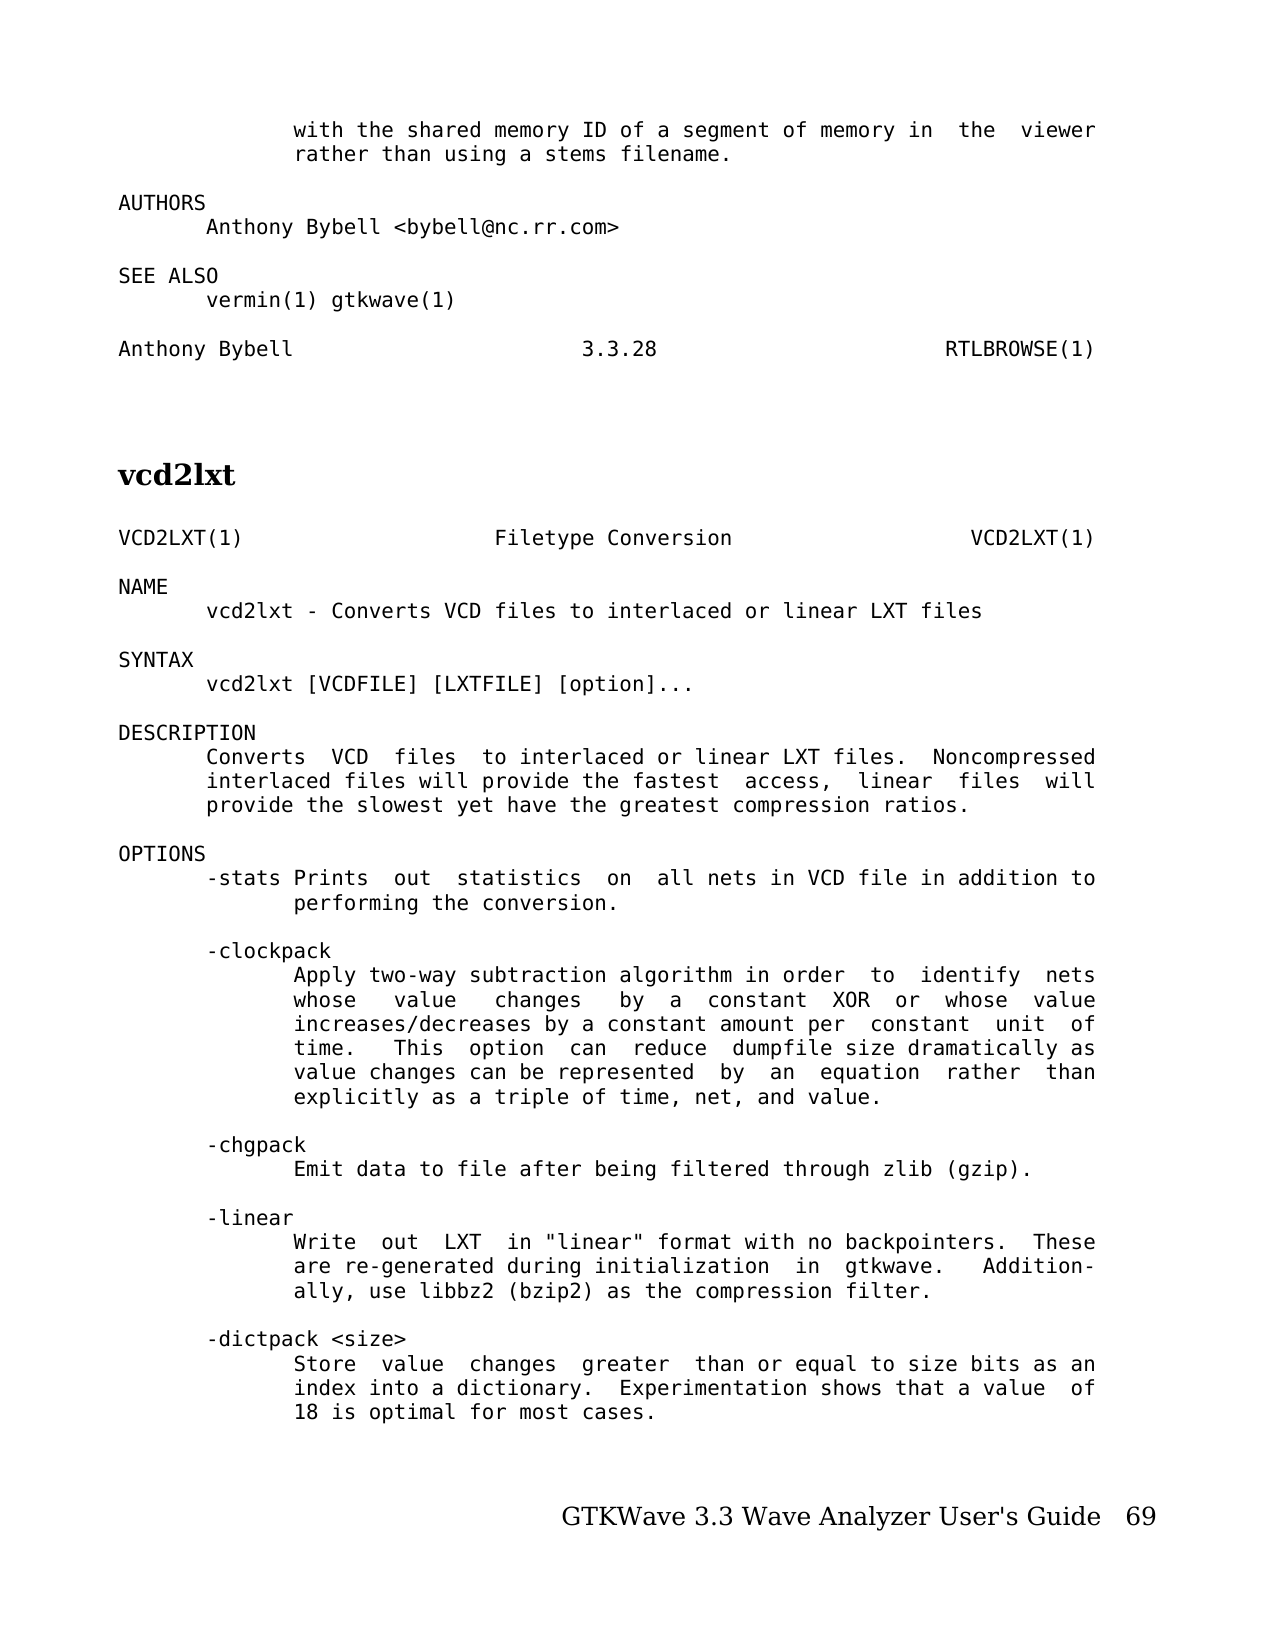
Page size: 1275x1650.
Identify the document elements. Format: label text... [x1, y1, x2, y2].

text interlaced files will provide the fastest access, linear files will [118, 769, 1157, 793]
text provide the slowest yet have the greatest compression ratios. [118, 793, 1157, 818]
text -dictpack <size> [118, 1327, 1157, 1352]
text Write out LXT in "linear" format with no backpointers. These [118, 1230, 1157, 1254]
text increases/decreases by a constant amount per constant unit of [118, 1012, 1157, 1036]
text NAME [118, 575, 1157, 599]
text Anthony Bybell <bybell@nc.rr.com> [118, 215, 1157, 239]
text SYNTAX [118, 648, 1157, 672]
text AUTHORS [118, 191, 1157, 215]
text time. This option can reduce dumpfile size dramatically as [118, 1036, 1157, 1060]
text -chgpack [118, 1133, 1157, 1157]
text index into a dictionary. Experimentation shows that a value of [118, 1376, 1157, 1400]
text whose value changes by a constant XOR or whose value [118, 988, 1157, 1012]
text Emit data to file after being filtered through zlib (gzip). [118, 1157, 1157, 1182]
text -stats Prints out statistics on all nets in VCD file in addition to [118, 866, 1157, 891]
text DESCRIPTION [118, 721, 1157, 745]
text Apply two-way subtraction algorithm in order to identify nets [118, 963, 1157, 988]
text -linear [118, 1206, 1157, 1230]
text rather than using a stems filename. [118, 142, 1157, 167]
text explicitly as a triple of time, net, and value. [118, 1085, 1157, 1109]
text vcd2lxt [118, 458, 1157, 492]
text SEE ALSO [118, 264, 1157, 288]
text are re-generated during initialization in gtkwave. Addition- [118, 1254, 1157, 1279]
text Converts VCD files to interlaced or linear LXT files. Noncompressed [118, 745, 1157, 769]
text value changes can be represented by an equation rather than [118, 1060, 1157, 1085]
text Store value changes greater than or equal to size bits as an [118, 1352, 1157, 1376]
text with the shared memory ID of a segment of memory in the viewer [118, 118, 1157, 142]
text VCD2LXT(1) Filetype Conversion VCD2LXT(1) [118, 526, 1157, 551]
text Anthony Bybell 3.3.28 RTLBROWSE(1) [118, 337, 1157, 361]
text ally, use libbz2 (bzip2) as the compression filter. [118, 1279, 1157, 1303]
text vcd2lxt - Converts VCD files to interlaced or linear LXT files [118, 599, 1157, 623]
text -clockpack [118, 939, 1157, 963]
text vcd2lxt [VCDFILE] [LXTFILE] [option]... [118, 672, 1157, 696]
text vermin(1) gtkwave(1) [118, 288, 1157, 312]
text 18 is optimal for most cases. [118, 1400, 1157, 1424]
text performing the conversion. [118, 891, 1157, 915]
text OPTIONS [118, 842, 1157, 866]
